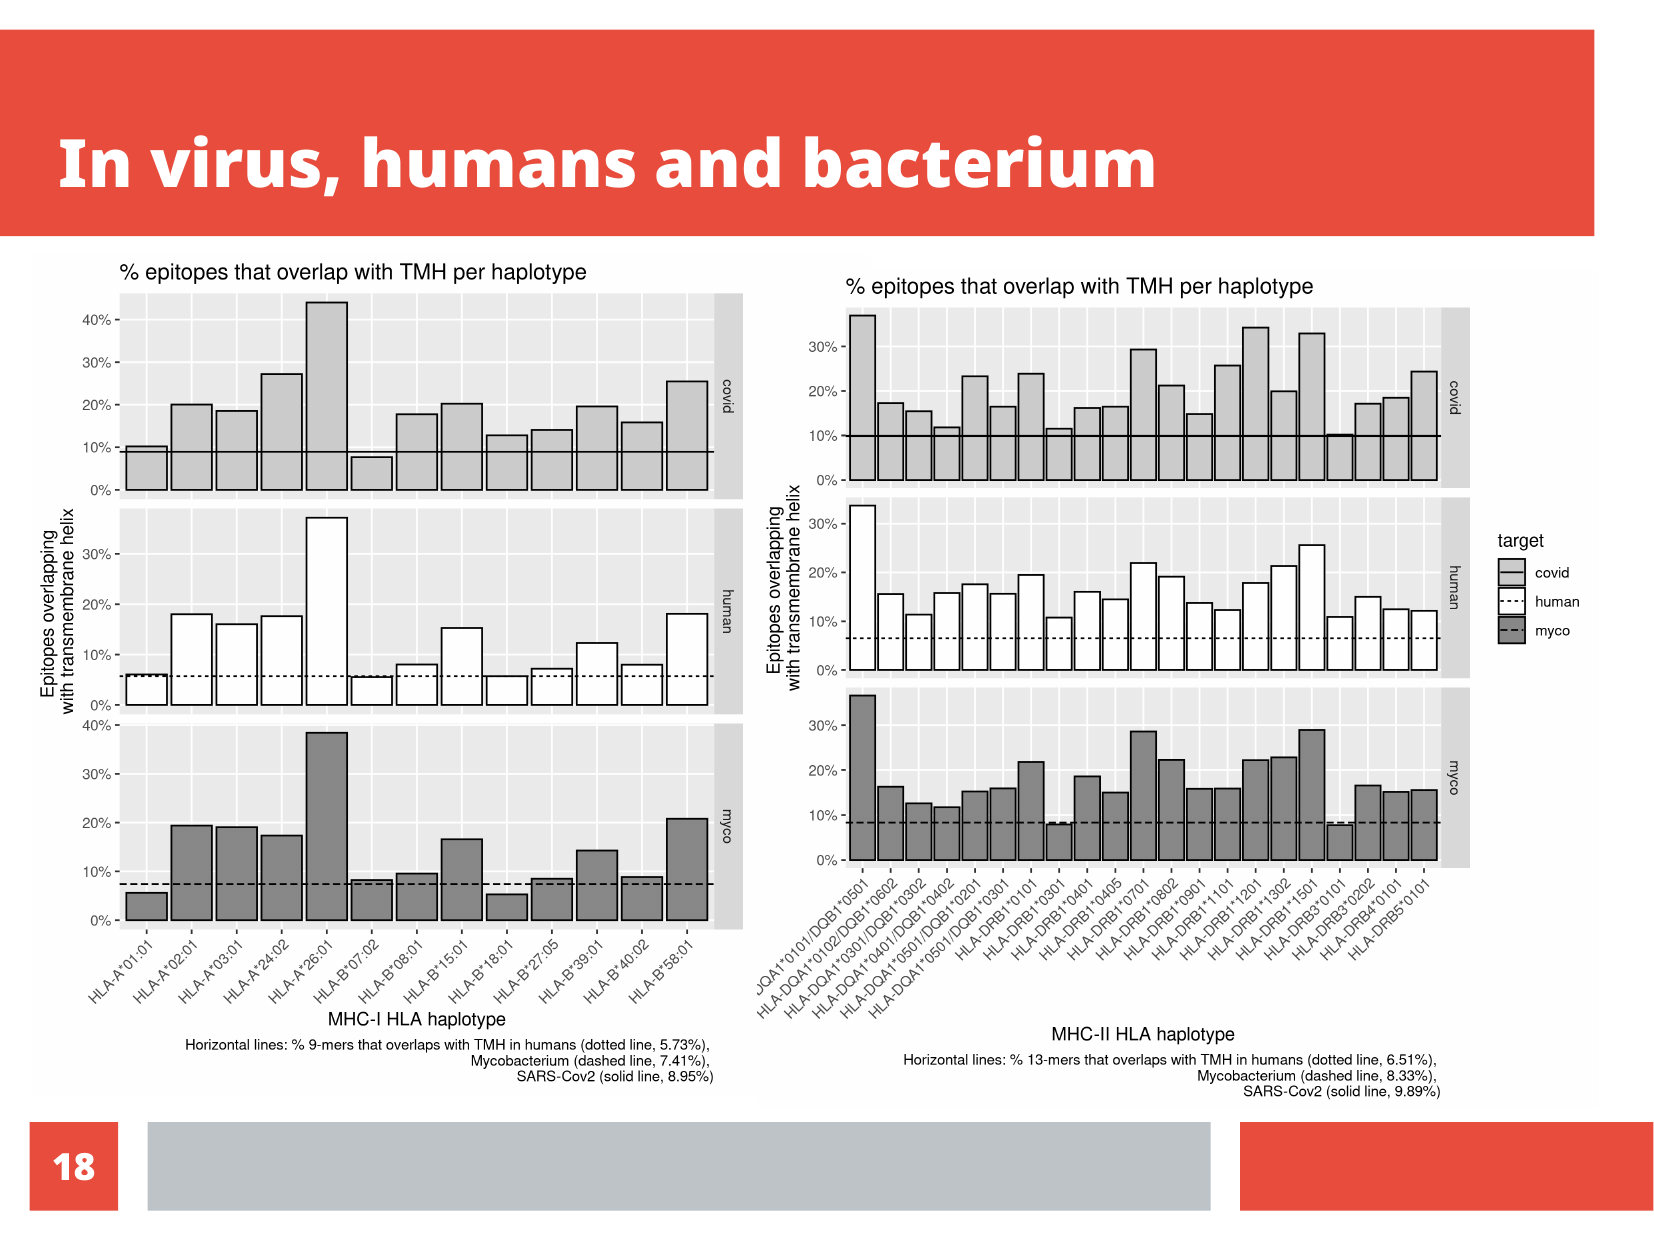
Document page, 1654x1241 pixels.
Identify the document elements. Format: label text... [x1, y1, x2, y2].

title In virus, humans and bacterium [59, 59, 1595, 207]
picture [31, 254, 1598, 1109]
